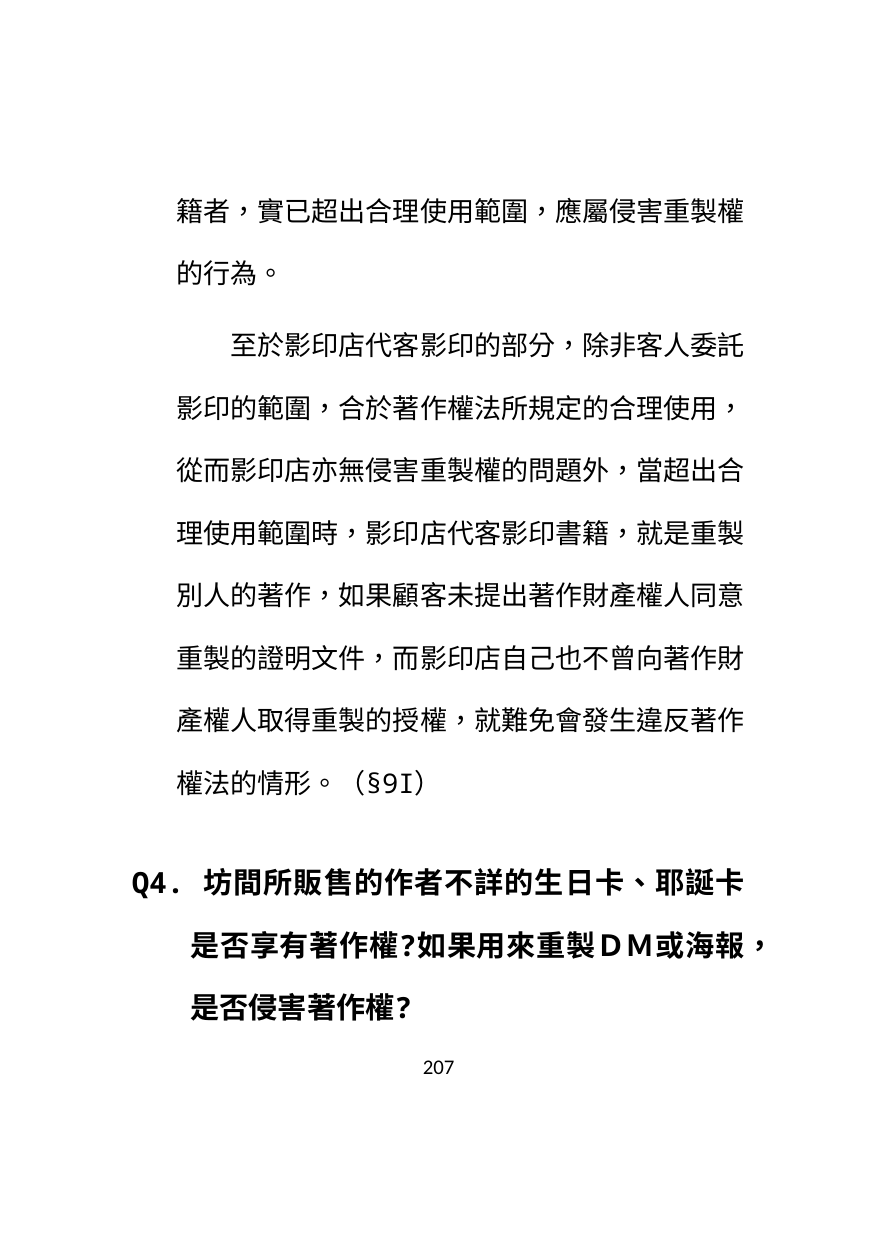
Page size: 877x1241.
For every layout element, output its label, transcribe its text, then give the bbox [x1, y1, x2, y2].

text Q4. 坊間所販售的作者不詳的生日卡、耶誕卡是否享有著作權?如果用來重製ＤＭ或海報，是否侵害著作權? [132, 840, 745, 1027]
text 籍者，實已超出合理使用範圍，應屬侵害重製權的行為。 [176, 168, 745, 293]
text 至於影印店代客影印的部分，除非客人委託影印的範圍，合於著作權法所規定的合理使用，從而影印店亦無侵害重製權的問題外，當超出合理使用範圍時，影印店代客影印書籍，就是重製別人的著作，如果顧客未提出著作財產權人同意重製的證明文件，而影印店自己也不曾向著作財產權人取得重製的授權，就難免會發生違反著作權法的情形。（§9I） [176, 302, 745, 802]
